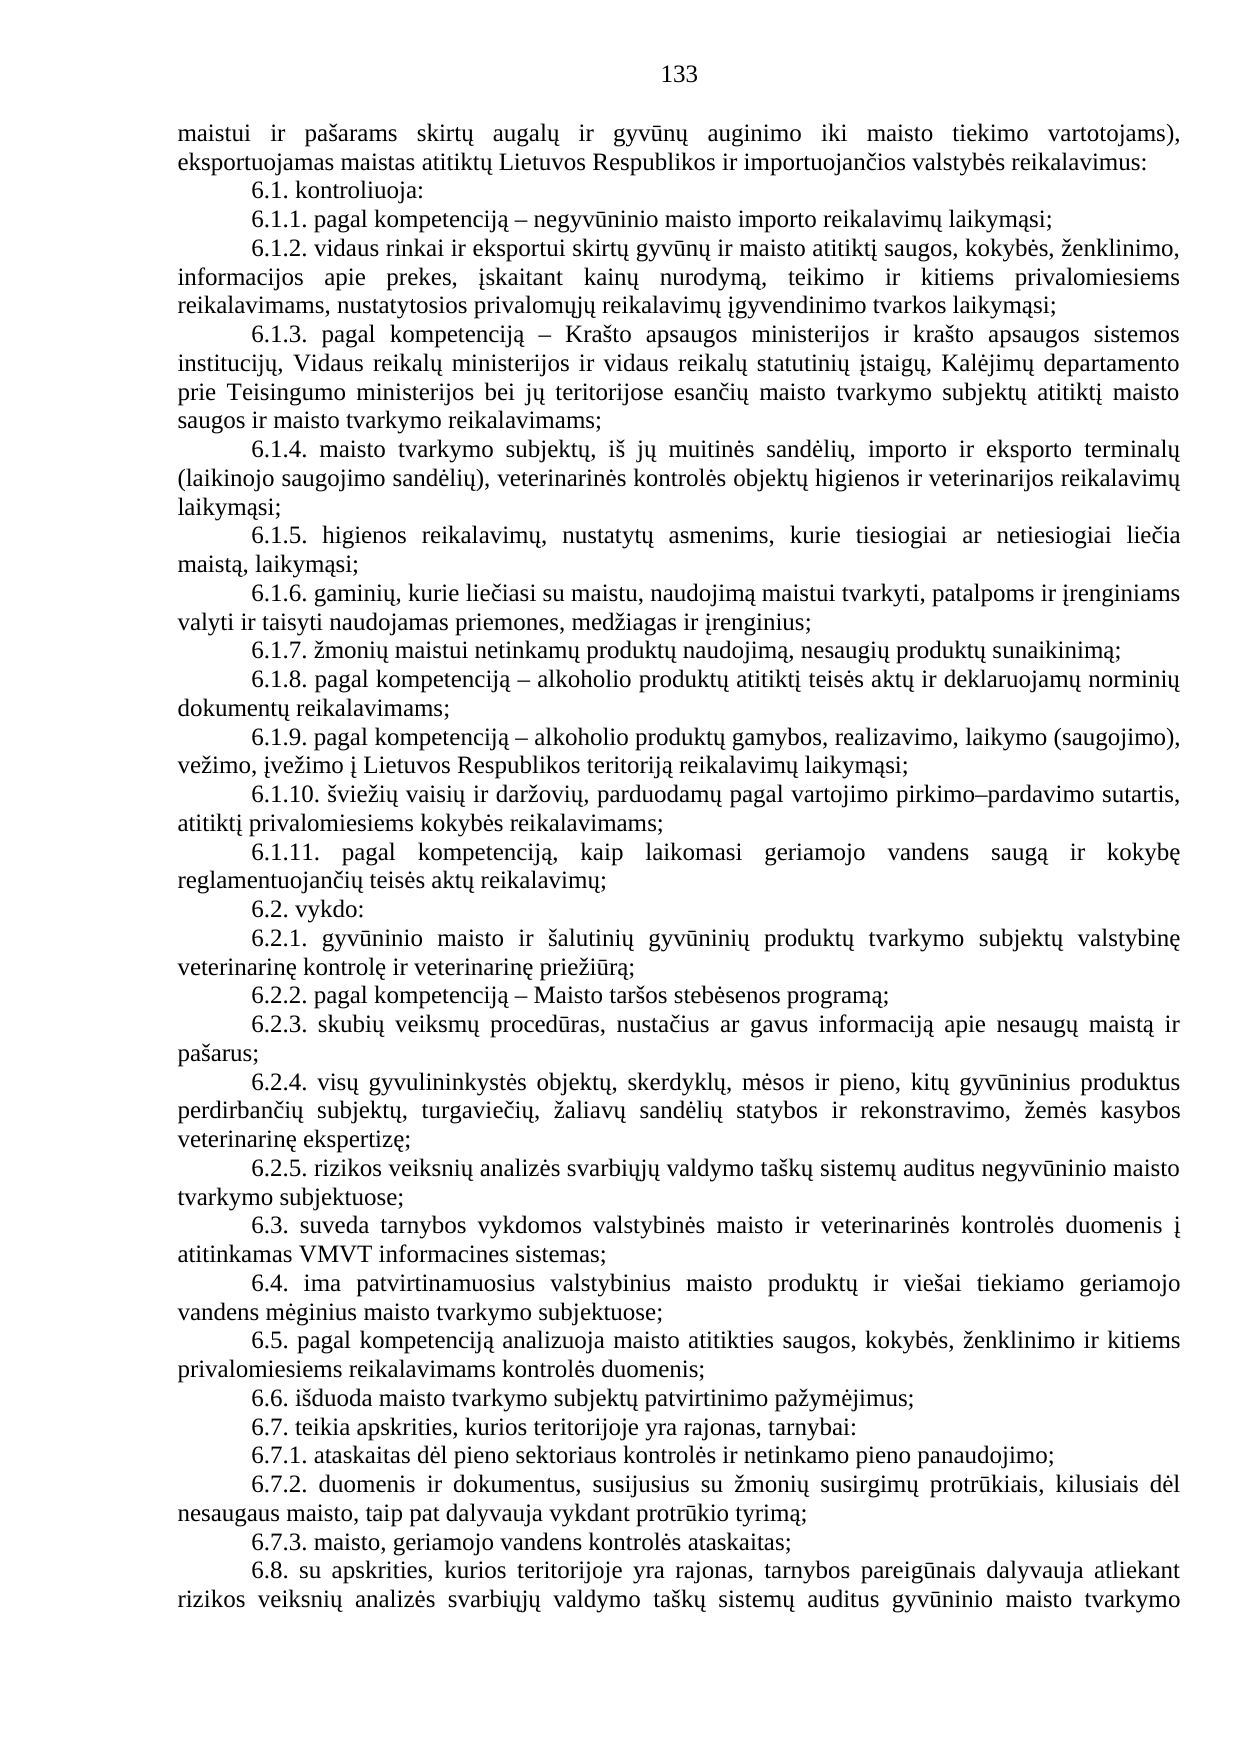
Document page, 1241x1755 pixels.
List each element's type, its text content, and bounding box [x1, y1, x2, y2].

text 6.7. teikia apskrities, kurios teritorijoje yra rajonas, tarnybai: [177, 1412, 1181, 1441]
text 6.4. ima patvirtinamuosius valstybinius maisto produktų ir viešai tiekiamo geriamojo vandens mėginius maisto tvarkymo subjektuose; [177, 1268, 1181, 1326]
text 6.1.3. pagal kompetenciją – Krašto apsaugos ministerijos ir krašto apsaugos sistemos institucijų, Vidaus reikalų ministerijos ir vidaus reikalų statutinių įstaigų, Kalėjimų departamento prie Teisingumo ministerijos bei jų teritorijose esančių maisto tvarkymo subjektų atitiktį maisto saugos ir maisto tvarkymo reikalavimams; [177, 319, 1181, 434]
text 6.1.11. pagal kompetenciją, kaip laikomasi geriamojo vandens saugą ir kokybę reglamentuojančių teisės aktų reikalavimų; [177, 837, 1181, 894]
text 6.1.4. maisto tvarkymo subjektų, iš jų muitinės sandėlių, importo ir eksporto terminalų (laikinojo saugojimo sandėlių), veterinarinės kontrolės objektų higienos ir veterinarijos reikalavimų laikymąsi; [177, 434, 1181, 521]
text 6.7.3. maisto, geriamojo vandens kontrolės ataskaitas; [177, 1527, 1181, 1556]
text 6.1.10. šviežių vaisių ir daržovių, parduodamų pagal vartojimo pirkimo–pardavimo sutartis, atitiktį privalomiesiems kokybės reikalavimams; [177, 779, 1181, 837]
text 6.8. su apskrities, kurios teritorijoje yra rajonas, tarnybos pareigūnais dalyvauja atliekant rizikos veiksnių analizės svarbiųjų valdymo taškų sistemų auditus gyvūninio maisto tvarkymo [177, 1556, 1181, 1613]
text 6.1.1. pagal kompetenciją – negyvūninio maisto importo reikalavimų laikymąsi; [177, 204, 1181, 233]
text 6.1. kontroliuoja: [177, 176, 1181, 204]
text 6.1.5. higienos reikalavimų, nustatytų asmenims, kurie tiesiogiai ar netiesiogiai liečia maistą, laikymąsi; [177, 521, 1181, 578]
text 6.2. vykdo: [177, 894, 1181, 923]
text 6.7.1. ataskaitas dėl pieno sektoriaus kontrolės ir netinkamo pieno panaudojimo; [177, 1441, 1181, 1469]
text 6.1.9. pagal kompetenciją – alkoholio produktų gamybos, realizavimo, laikymo (saugojimo), vežimo, įvežimo į Lietuvos Respublikos teritoriją reikalavimų laikymąsi; [177, 722, 1181, 779]
text 6.1.7. žmonių maistui netinkamų produktų naudojimą, nesaugių produktų sunaikinimą; [177, 636, 1181, 664]
text 6.1.6. gaminių, kurie liečiasi su maistu, naudojimą maistui tvarkyti, patalpoms ir įrenginiams valyti ir taisyti naudojamas priemones, medžiagas ir įrenginius; [177, 578, 1181, 636]
text 6.6. išduoda maisto tvarkymo subjektų patvirtinimo pažymėjimus; [177, 1383, 1181, 1412]
text 6.5. pagal kompetenciją analizuoja maisto atitikties saugos, kokybės, ženklinimo ir kitiems privalomiesiems reikalavimams kontrolės duomenis; [177, 1326, 1181, 1383]
text 6.2.4. visų gyvulininkystės objektų, skerdyklų, mėsos ir pieno, kitų gyvūninius produktus perdirbančių subjektų, turgaviečių, žaliavų sandėlių statybos ir rekonstravimo, žemės kasybos veterinarinę ekspertizę; [177, 1067, 1181, 1153]
text 6.1.2. vidaus rinkai ir eksportui skirtų gyvūnų ir maisto atitiktį saugos, kokybės, ženklinimo, informacijos apie prekes, įskaitant kainų nurodymą, teikimo ir kitiems privalomiesiems reikalavimams, nustatytosios privalomųjų reikalavimų įgyvendinimo tvarkos laikymąsi; [177, 233, 1181, 319]
text maistui ir pašarams skirtų augalų ir gyvūnų auginimo iki maisto tiekimo vartotojams), eksportuojamas maistas atitiktų Lietuvos Respublikos ir importuojančios valstybės reikalavimus: [177, 118, 1181, 176]
text 6.7.2. duomenis ir dokumentus, susijusius su žmonių susirgimų protrūkiais, kilusiais dėl nesaugaus maisto, taip pat dalyvauja vykdant protrūkio tyrimą; [177, 1469, 1181, 1527]
text 6.2.2. pagal kompetenciją – Maisto taršos stebėsenos programą; [177, 981, 1181, 1009]
text 6.2.5. rizikos veiksnių analizės svarbiųjų valdymo taškų sistemų auditus negyvūninio maisto tvarkymo subjektuose; [177, 1153, 1181, 1211]
text 6.3. suveda tarnybos vykdomos valstybinės maisto ir veterinarinės kontrolės duomenis į atitinkamas VMVT informacines sistemas; [177, 1211, 1181, 1268]
text 6.2.1. gyvūninio maisto ir šalutinių gyvūninių produktų tvarkymo subjektų valstybinę veterinarinę kontrolę ir veterinarinę priežiūrą; [177, 923, 1181, 981]
text 6.1.8. pagal kompetenciją – alkoholio produktų atitiktį teisės aktų ir deklaruojamų norminių dokumentų reikalavimams; [177, 664, 1181, 722]
text 6.2.3. skubių veiksmų procedūras, nustačius ar gavus informaciją apie nesaugų maistą ir pašarus; [177, 1009, 1181, 1067]
